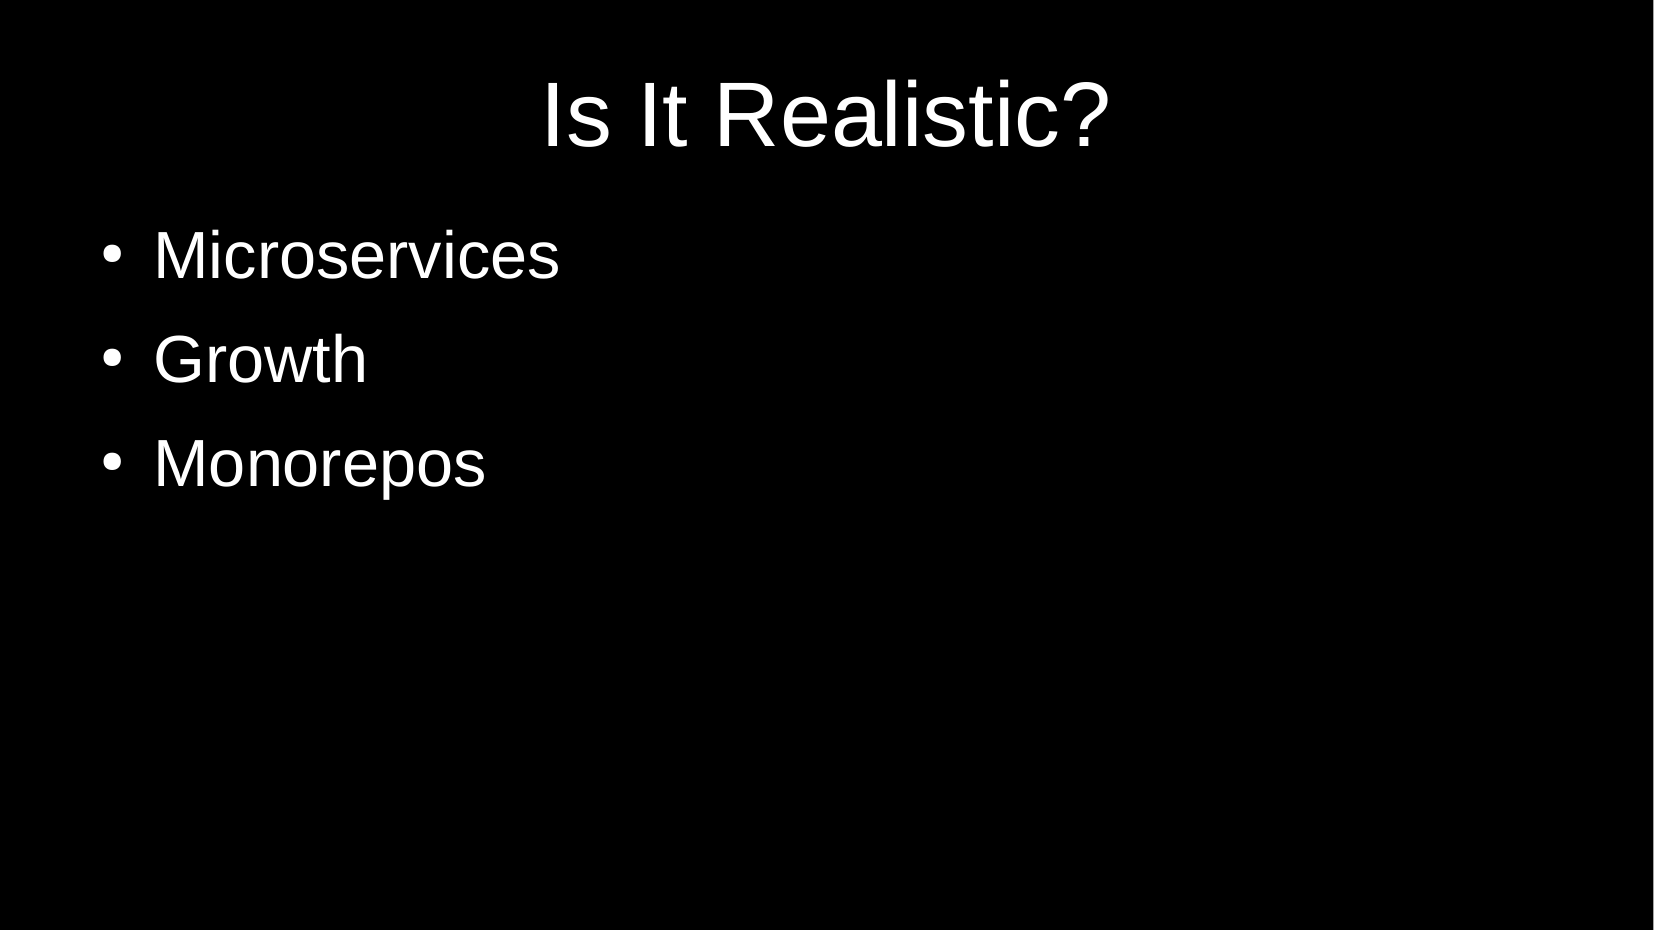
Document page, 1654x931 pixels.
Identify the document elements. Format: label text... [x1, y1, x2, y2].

title Is It Realistic? [82, 37, 1571, 193]
list Microservices Growth Monorepos [82, 217, 1571, 758]
